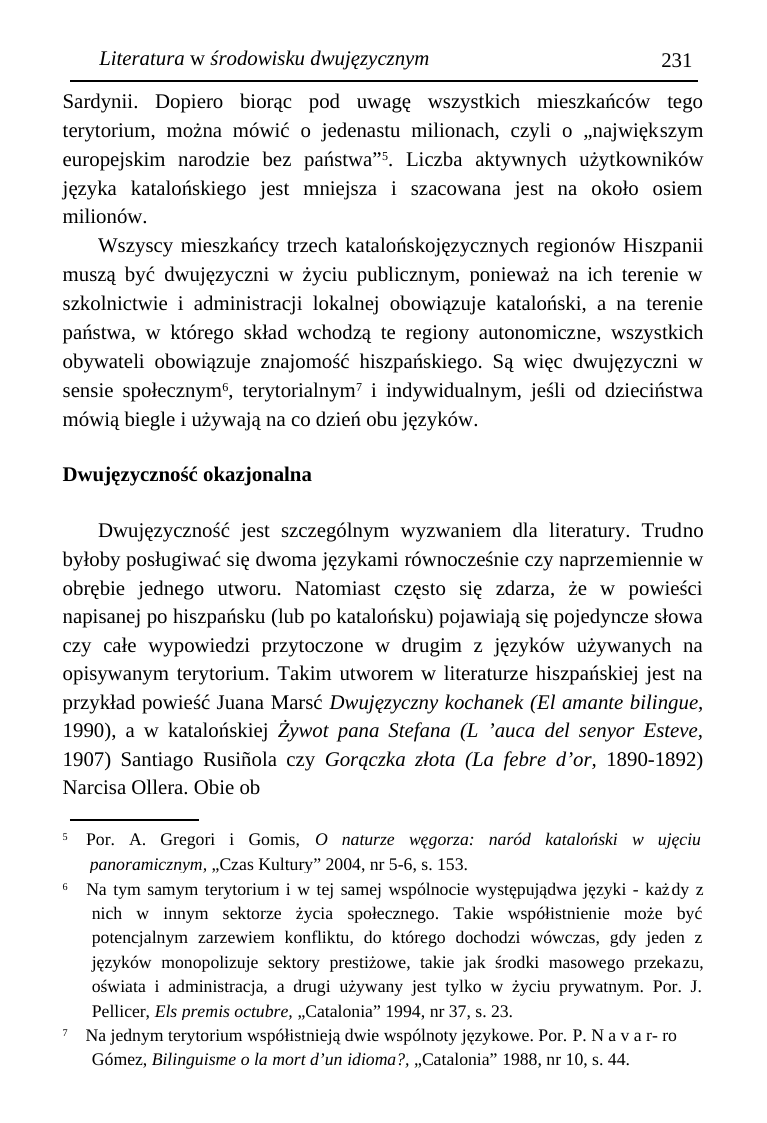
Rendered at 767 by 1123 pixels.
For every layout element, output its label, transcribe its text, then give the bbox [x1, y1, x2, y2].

text 231 [661, 48, 699, 72]
text Sardynii. Dopiero biorąc pod uwagę wszystkich mieszkańców tego terytorium, można mówić o jedenastu milionach, czyli o „najwięk­szym europejskim narodzie bez państwa”5. Liczba aktywnych użyt­kowników języka katalońskiego jest mniejsza i szacowana jest na około osiem milionów. [62, 89, 703, 228]
text 7 Na jednym terytorium współistnieją dwie wspólnoty językowe. Por. P. N a v a r- ro Gómez, Bilinguisme o la mort d’un idioma?, „Catalonia” 1988, nr 10, s. 44. [62, 1024, 703, 1069]
text Wszyscy mieszkańcy trzech katalońskojęzycznych regionów Hi­szpanii muszą być dwujęzyczni w życiu publicznym, ponieważ na ich terenie w szkolnictwie i administracji lokalnej obowiązuje kataloński, a na terenie państwa, w którego skład wchodzą te regiony autonomicz­ne, wszystkich obywateli obowiązuje znajomość hiszpańskiego. Są więc dwujęzyczni w sensie społecznym6, terytorialnym7 i indywidualnym, jeśli od dzieciństwa mówią biegle i używają na co dzień obu języków. [62, 233, 703, 431]
text Literatura w środowisku dwujęzycznym [66, 46, 431, 70]
text Dwujęzyczność jest szczególnym wyzwaniem dla literatury. Trud­no byłoby posługiwać się dwoma językami równocześnie czy naprze­miennie w obrębie jednego utworu. Natomiast często się zdarza, że w powieści napisanej po hiszpańsku (lub po katalońsku) pojawiają się pojedyncze słowa czy całe wypowiedzi przytoczone w drugim z języków używanych na opisywanym terytorium. Takim utworem w literaturze hiszpańskiej jest na przykład powieść Juana Marsć Dwu­języczny kochanek (El amante bilingue, 1990), a w katalońskiej Żywot pana Stefana (L ’auca del senyor Esteve, 1907) Santiago Rusiñola czy Gorączka złota (La febre d’or, 1890-1892) Narcisa Ollera. Obie ob­ [62, 518, 703, 799]
text 6 Na tym samym terytorium i w tej samej wspólnocie występujądwa języki - każ­dy z nich w innym sektorze życia społecznego. Takie współistnienie może być potencjalnym zarzewiem konfliktu, do którego dochodzi wówczas, gdy jeden z języków monopolizuje sektory prestiżowe, takie jak środki masowego przeka­zu, oświata i administracja, a drugi używany jest tylko w życiu prywatnym. Por. J. Pellicer, Els premis octubre, „Catalonia” 1994, nr 37, s. 23. [62, 878, 703, 1019]
subtitle Dwujęzyczność okazjonalna [62, 462, 703, 486]
text 5 Por. A. Gregori i Gomis, O naturze węgorza: naród kataloński w ujęciu panoramicznym, „Czas Kultury” 2004, nr 5-6, s. 153. [62, 829, 703, 873]
